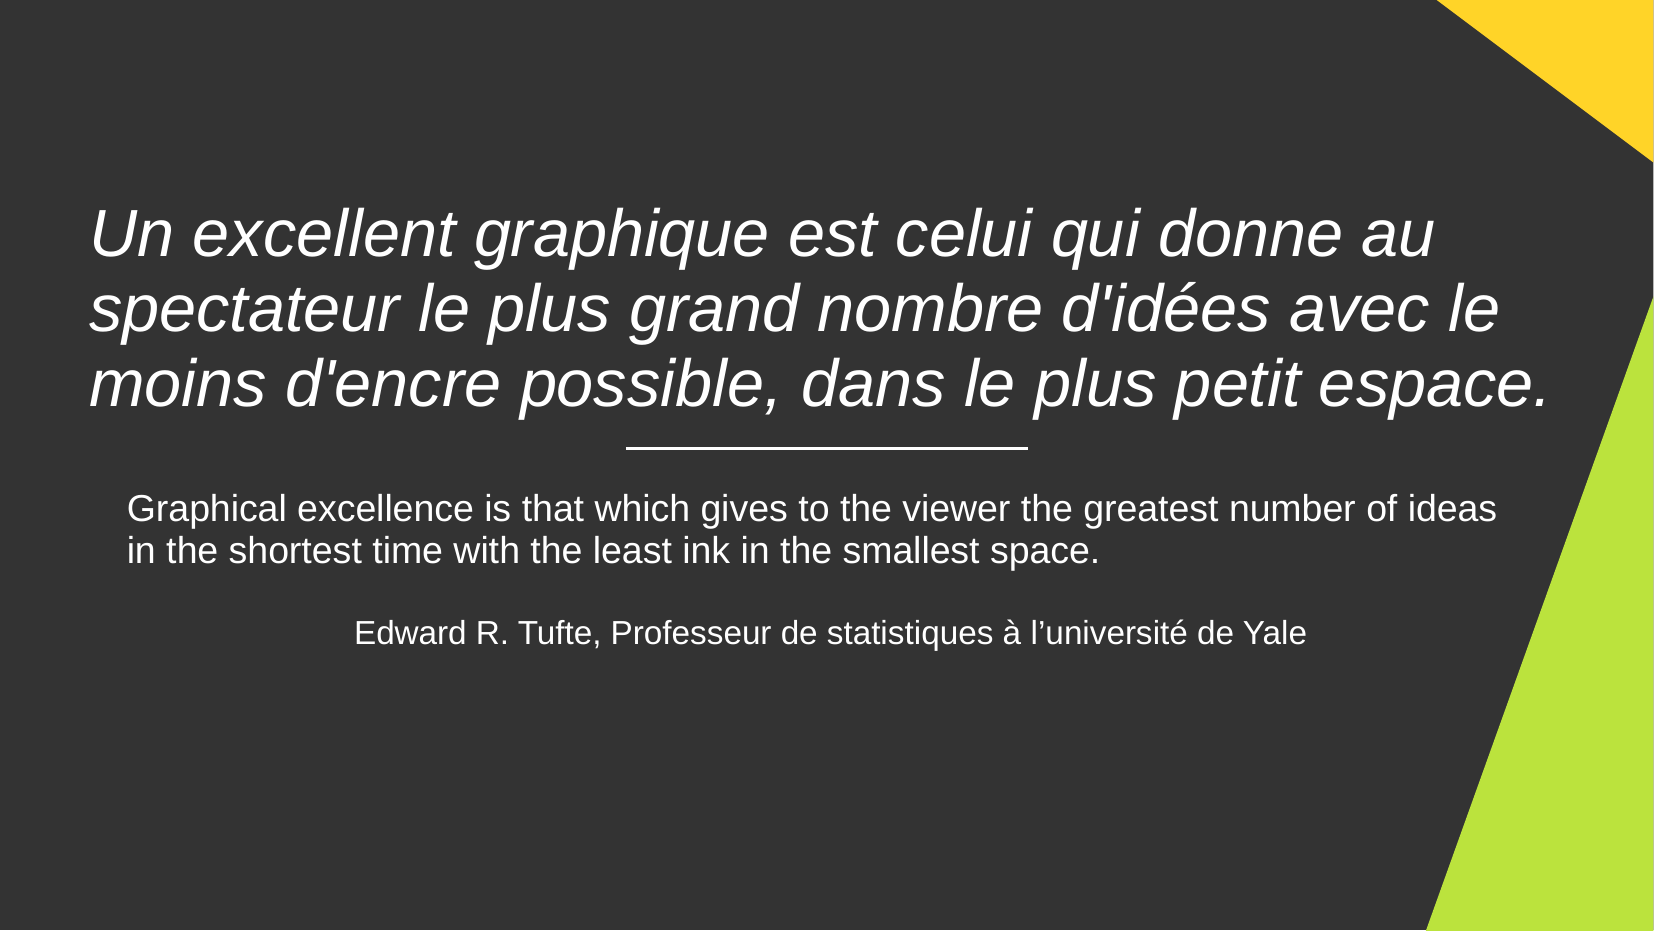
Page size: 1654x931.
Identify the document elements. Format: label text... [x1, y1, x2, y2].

text_box Un excellent graphique est celui qui donne au spectateur le plus grand nombre d'idées avec le moins d'encre possible, dans le plus petit espace. [74, 188, 1580, 429]
title Edward R. Tufte, Professeur de statistiques à l’université de Yale [31, 614, 1622, 652]
text_box [1436, 0, 1654, 163]
text_box [1425, 294, 1654, 931]
text_box Graphical excellence is that which gives to the viewer the greatest number of ideas in the shortest time with the least ink in the smallest space. [112, 479, 1542, 579]
